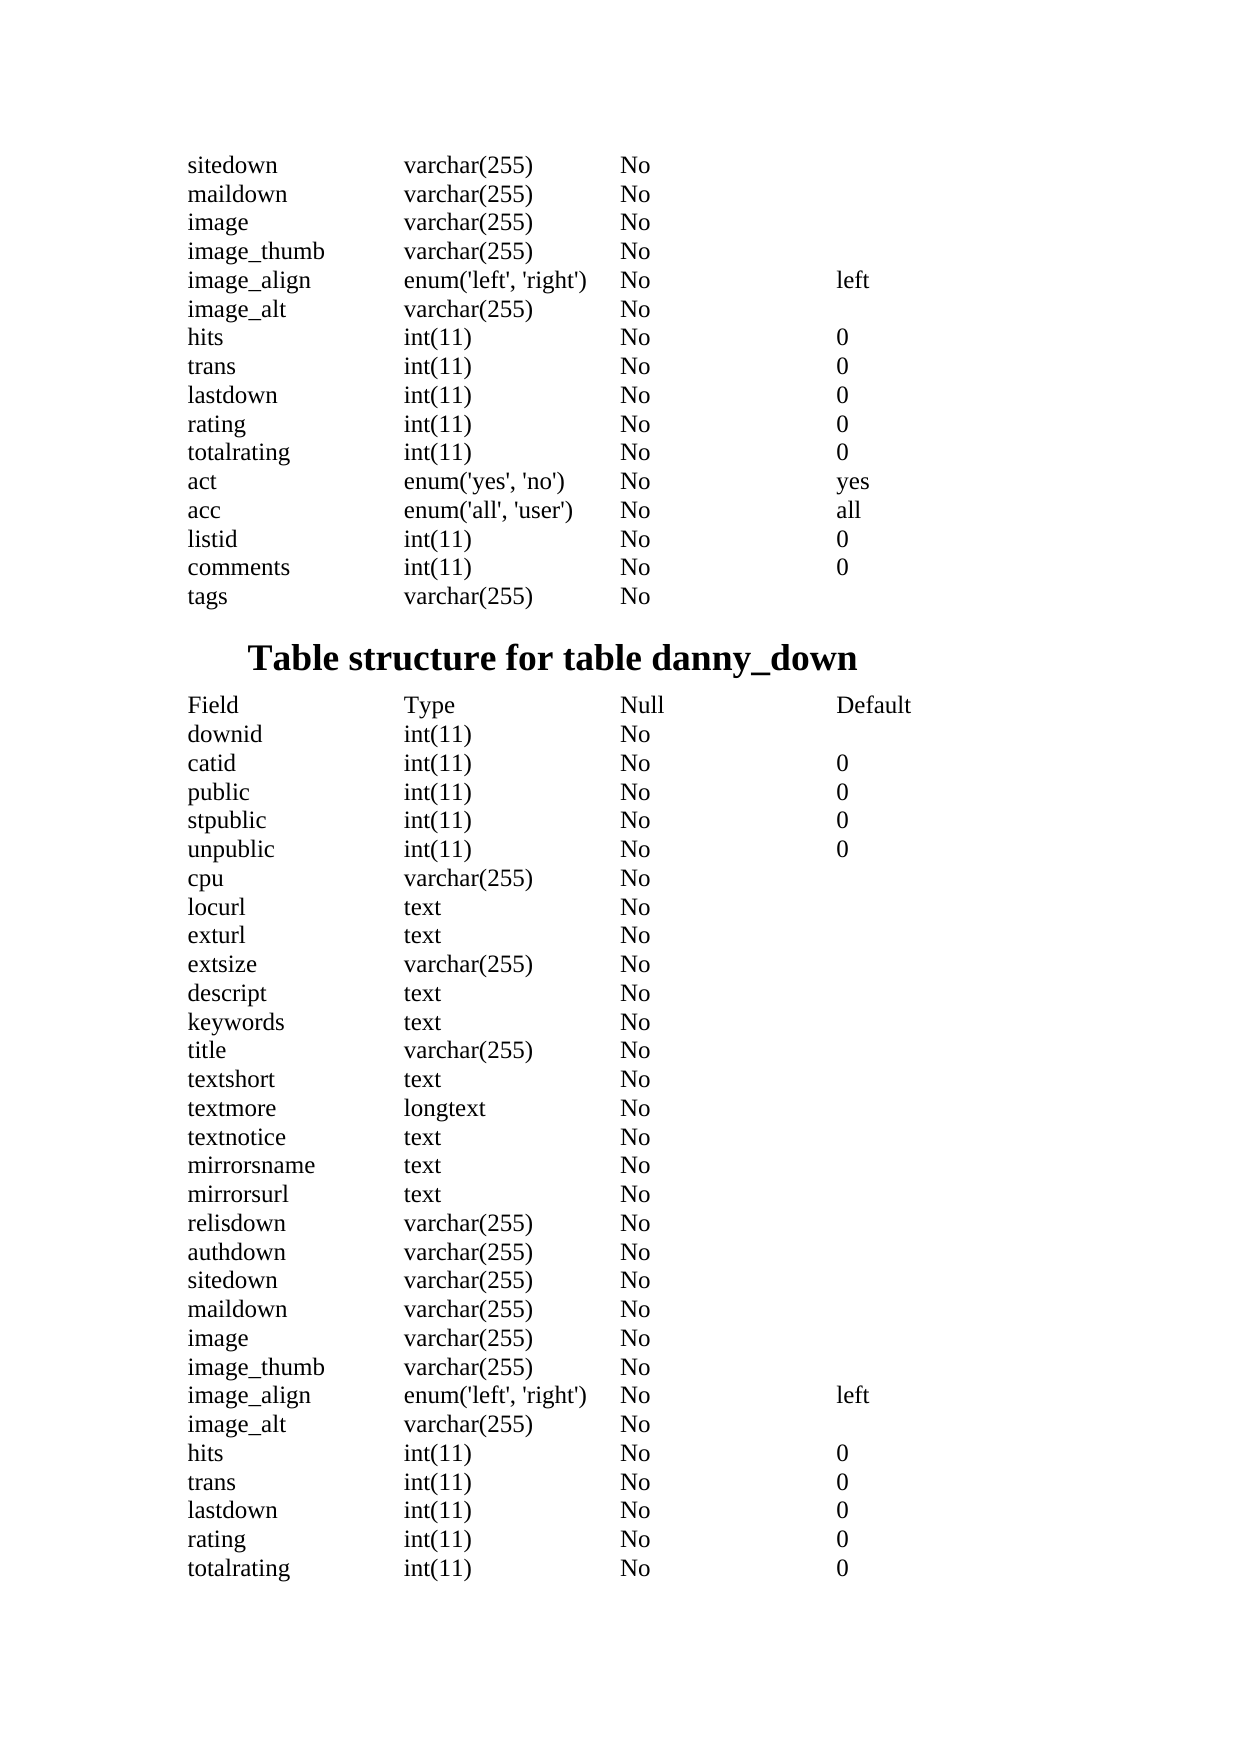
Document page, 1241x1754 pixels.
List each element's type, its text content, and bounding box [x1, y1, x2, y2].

table_cell No [620, 1409, 836, 1438]
table_cell textmore [188, 1093, 404, 1122]
table_cell 0 [836, 351, 1053, 380]
table_cell [836, 179, 1053, 207]
table_cell image [188, 208, 404, 236]
table_cell int(11) [404, 380, 620, 409]
table_cell No [620, 323, 836, 351]
table_cell int(11) [404, 1553, 620, 1582]
table_cell No [620, 834, 836, 863]
table_cell No [620, 719, 836, 748]
table_cell textshort [188, 1064, 404, 1093]
table_cell int(11) [404, 1438, 620, 1467]
table_cell image [188, 1323, 404, 1352]
table_cell title [188, 1036, 404, 1064]
table_cell [836, 236, 1053, 265]
table_cell No [620, 1496, 836, 1524]
table_cell int(11) [404, 777, 620, 806]
table_cell No [620, 806, 836, 834]
table_cell downid [188, 719, 404, 748]
table_cell 0 [836, 553, 1053, 581]
table_cell [836, 294, 1053, 322]
table_cell text [404, 978, 620, 1007]
table_cell authdown [188, 1237, 404, 1266]
table_cell No [620, 1524, 836, 1553]
table_cell 0 [836, 1496, 1053, 1524]
table_cell cpu [188, 863, 404, 892]
table_cell 0 [836, 748, 1053, 777]
table_cell [836, 719, 1053, 748]
table_cell trans [188, 351, 404, 380]
table_cell varchar(255) [404, 1237, 620, 1266]
table_cell No [620, 351, 836, 380]
table_cell exturl [188, 921, 404, 949]
table_cell text [404, 1179, 620, 1208]
table_cell No [620, 1093, 836, 1122]
table_cell varchar(255) [404, 1409, 620, 1438]
table_cell totalrating [188, 1553, 404, 1582]
table_cell text [404, 921, 620, 949]
table_cell 0 [836, 806, 1053, 834]
table_cell No [620, 524, 836, 552]
table_cell varchar(255) [404, 1352, 620, 1381]
table_cell No [620, 892, 836, 921]
table_cell image_align [188, 1381, 404, 1409]
table_cell [836, 1122, 1053, 1151]
table_cell 0 [836, 1467, 1053, 1496]
table_cell descript [188, 978, 404, 1007]
table_cell No [620, 1467, 836, 1496]
table_cell lastdown [188, 1496, 404, 1524]
table_cell hits [188, 323, 404, 351]
table_cell [836, 949, 1053, 978]
table_cell No [620, 409, 836, 437]
table_cell No [620, 777, 836, 806]
table_cell No [620, 236, 836, 265]
table_cell No [620, 1438, 836, 1467]
table_header Field [188, 691, 404, 719]
table_cell enum('left', 'right') [404, 1381, 620, 1409]
table_cell No [620, 1381, 836, 1409]
table_cell catid [188, 748, 404, 777]
table_cell No [620, 438, 836, 466]
table_cell [836, 1266, 1053, 1294]
table_cell 0 [836, 1438, 1053, 1467]
table_cell [836, 1237, 1053, 1266]
table_cell comments [188, 553, 404, 581]
table_cell [836, 978, 1053, 1007]
table_cell int(11) [404, 806, 620, 834]
table_cell No [620, 863, 836, 892]
table_cell No [620, 265, 836, 294]
table_cell [836, 1323, 1053, 1352]
table_cell int(11) [404, 438, 620, 466]
table_cell sitedown [188, 150, 404, 179]
table_cell keywords [188, 1007, 404, 1036]
table_cell No [620, 1064, 836, 1093]
table_cell int(11) [404, 748, 620, 777]
table_cell 0 [836, 834, 1053, 863]
table_cell 0 [836, 323, 1053, 351]
table_cell No [620, 1237, 836, 1266]
table_cell varchar(255) [404, 581, 620, 610]
table_cell int(11) [404, 351, 620, 380]
table_cell varchar(255) [404, 1266, 620, 1294]
table_cell image_alt [188, 1409, 404, 1438]
table_cell [836, 863, 1053, 892]
subtitle Table structure for table danny_down [187, 635, 1053, 678]
table_cell No [620, 294, 836, 322]
table_cell No [620, 1122, 836, 1151]
table_cell [836, 1064, 1053, 1093]
table_cell int(11) [404, 1524, 620, 1553]
table_cell varchar(255) [404, 208, 620, 236]
table_cell mirrorsname [188, 1151, 404, 1179]
table_cell all [836, 495, 1053, 524]
table_cell hits [188, 1438, 404, 1467]
table_cell 0 [836, 409, 1053, 437]
table_cell No [620, 179, 836, 207]
table_cell longtext [404, 1093, 620, 1122]
table_cell yes [836, 466, 1053, 495]
table_cell trans [188, 1467, 404, 1496]
table_cell textnotice [188, 1122, 404, 1151]
table_cell No [620, 949, 836, 978]
table_cell varchar(255) [404, 863, 620, 892]
table_cell 0 [836, 1553, 1053, 1582]
table_cell No [620, 1294, 836, 1323]
table_cell relisdown [188, 1208, 404, 1237]
table_cell No [620, 1266, 836, 1294]
table_cell image_thumb [188, 1352, 404, 1381]
table_cell [836, 208, 1053, 236]
table_cell [836, 1007, 1053, 1036]
table_cell varchar(255) [404, 150, 620, 179]
table_cell [836, 150, 1053, 179]
table_cell enum('all', 'user') [404, 495, 620, 524]
table_cell [836, 1208, 1053, 1237]
table_cell acc [188, 495, 404, 524]
table_cell varchar(255) [404, 949, 620, 978]
table_cell [836, 1151, 1053, 1179]
table_cell No [620, 150, 836, 179]
table_cell left [836, 1381, 1053, 1409]
table_cell image_alt [188, 294, 404, 322]
table_cell varchar(255) [404, 1208, 620, 1237]
table_cell varchar(255) [404, 1036, 620, 1064]
table_cell text [404, 1122, 620, 1151]
table_header Type [404, 691, 620, 719]
table_cell extsize [188, 949, 404, 978]
table_cell text [404, 1151, 620, 1179]
table_cell tags [188, 581, 404, 610]
table_cell maildown [188, 179, 404, 207]
table_cell [836, 1409, 1053, 1438]
table_cell No [620, 208, 836, 236]
table_cell [836, 581, 1053, 610]
table_cell image_align [188, 265, 404, 294]
table_cell totalrating [188, 438, 404, 466]
table_cell listid [188, 524, 404, 552]
table_cell No [620, 1352, 836, 1381]
table_cell No [620, 921, 836, 949]
table_cell [836, 921, 1053, 949]
table_cell No [620, 1036, 836, 1064]
table_cell int(11) [404, 323, 620, 351]
table_cell No [620, 978, 836, 1007]
table_cell text [404, 1064, 620, 1093]
table_cell 0 [836, 380, 1053, 409]
table_cell rating [188, 1524, 404, 1553]
table_cell image_thumb [188, 236, 404, 265]
table_cell 0 [836, 777, 1053, 806]
table_cell No [620, 1553, 836, 1582]
table_cell No [620, 748, 836, 777]
table_cell stpublic [188, 806, 404, 834]
table_cell [836, 1093, 1053, 1122]
table_cell int(11) [404, 409, 620, 437]
table_cell No [620, 466, 836, 495]
table_cell 0 [836, 524, 1053, 552]
table_cell [836, 1352, 1053, 1381]
table_cell locurl [188, 892, 404, 921]
table_cell varchar(255) [404, 1294, 620, 1323]
table_cell varchar(255) [404, 294, 620, 322]
table_cell left [836, 265, 1053, 294]
table_cell 0 [836, 1524, 1053, 1553]
table_cell No [620, 581, 836, 610]
table_cell act [188, 466, 404, 495]
table_cell maildown [188, 1294, 404, 1323]
table_cell sitedown [188, 1266, 404, 1294]
table_cell text [404, 1007, 620, 1036]
table_cell No [620, 380, 836, 409]
table_cell varchar(255) [404, 236, 620, 265]
table_cell No [620, 1007, 836, 1036]
table_cell int(11) [404, 553, 620, 581]
table_cell No [620, 1151, 836, 1179]
table_cell enum('left', 'right') [404, 265, 620, 294]
table_cell varchar(255) [404, 1323, 620, 1352]
table_cell int(11) [404, 1467, 620, 1496]
table_cell [836, 1294, 1053, 1323]
table_cell [836, 892, 1053, 921]
table_cell varchar(255) [404, 179, 620, 207]
table_cell int(11) [404, 834, 620, 863]
table_cell enum('yes', 'no') [404, 466, 620, 495]
table_cell unpublic [188, 834, 404, 863]
table_cell [836, 1179, 1053, 1208]
table_cell No [620, 553, 836, 581]
table_cell No [620, 1179, 836, 1208]
table_cell 0 [836, 438, 1053, 466]
table_cell text [404, 892, 620, 921]
table_cell int(11) [404, 1496, 620, 1524]
table_cell No [620, 495, 836, 524]
table_header Null [620, 691, 836, 719]
table_cell int(11) [404, 524, 620, 552]
table_cell rating [188, 409, 404, 437]
table_cell No [620, 1323, 836, 1352]
table_cell lastdown [188, 380, 404, 409]
table_cell [836, 1036, 1053, 1064]
table_header Default [836, 691, 1053, 719]
table_cell No [620, 1208, 836, 1237]
table_cell mirrorsurl [188, 1179, 404, 1208]
table_cell public [188, 777, 404, 806]
table_cell int(11) [404, 719, 620, 748]
